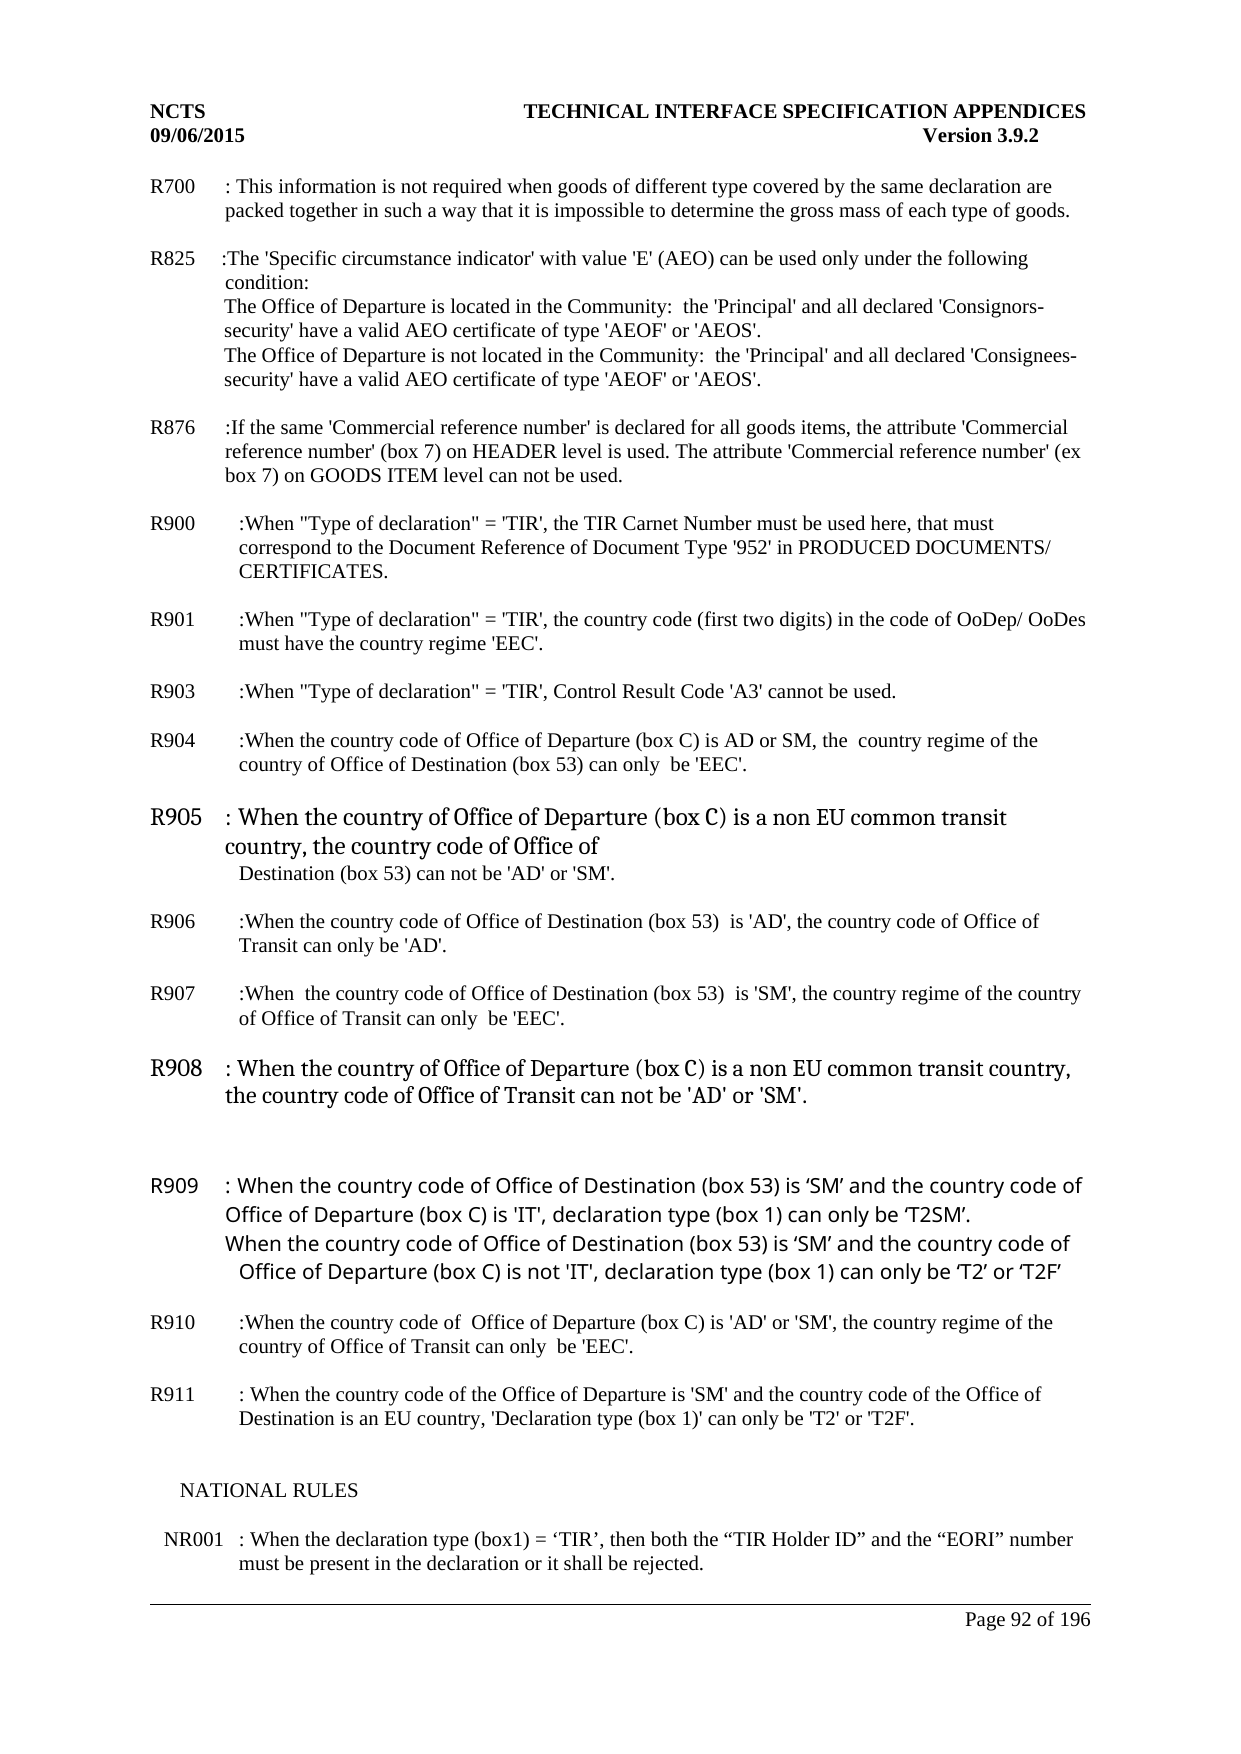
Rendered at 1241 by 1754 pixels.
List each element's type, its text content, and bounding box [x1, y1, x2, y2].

text R876 :If the same 'Commercial reference number' is declared for all goods items, the attribute 'Commercial [150, 415, 1091, 439]
text R910 :When the country code of Office of Departure (box C) is 'AD' or 'SM', the country regime of the country of Office of Transit can only be 'EEC'. [150, 1310, 1091, 1358]
text reference number' (box 7) on HEADER level is used. The attribute 'Commercial reference number' (ex box 7) on GOODS ITEM level can not be used. [225, 439, 1091, 487]
text Destination (box 53) can not be 'AD' or 'SM'. [239, 861, 1091, 885]
text R911 : When the country code of the Office of Departure is 'SM' and the country code of the Office of Destination is an EU country, 'Declaration type (box 1)' can only be 'T2' or 'T2F'. [150, 1382, 1091, 1430]
text R900 :When "Type of declaration" = 'TIR', the TIR Carnet Number must be used here, that must correspond to the Document Reference of Document Type '952' in PRODUCED DOCUMENTS/ CERTIFICATES. [150, 511, 1091, 583]
text The Office of Departure is located in the Community: the 'Principal' and all declared 'Consignors-security' have a valid AEO certificate of type 'AEOF' or 'AEOS'. [224, 294, 1091, 342]
text The Office of Departure is not located in the Community: the 'Principal' and all declared 'Consignees-security' have a valid AEO certificate of type 'AEOF' or 'AEOS'. [224, 342, 1091, 391]
text NR001 : When the declaration type (box1) = ‘TIR’, then both the “TIR Holder ID” and the “EORI” number must be present in the declaration or it shall be rejected. [164, 1527, 1091, 1575]
text R901 :When "Type of declaration" = 'TIR', the country code (first two digits) in the code of OoDep/ OoDes must have the country regime 'EEC'. [150, 607, 1091, 655]
text R908 : When the country of Office of Departure (box C) is a non EU common transit country, the country code of Office of Transit can not be 'AD' or 'SM'. [150, 1053, 1091, 1110]
text R905 : When the country of Office of Departure (box C) is a non EU common transit country, the country code of Office of [150, 800, 1091, 861]
text R903 :When "Type of declaration" = 'TIR', Control Result Code 'A3' cannot be used. [150, 679, 1091, 703]
text R909 : When the country code of Office of Destination (box 53) is ‘SM’ and the country code of Office of Departure (box C) is 'IT', declaration type (box 1) can only be ‘T2SM’. [150, 1167, 1091, 1229]
text R904 :When the country code of Office of Departure (box C) is AD or SM, the country regime of the country of Office of Destination (box 53) can only be 'EEC'. [150, 727, 1091, 776]
text R825 :The 'Specific circumstance indicator' with value 'E' (AEO) can be used only under the following condition: [150, 246, 1091, 294]
text R907 :When the country code of Office of Destination (box 53) is 'SM', the country regime of the country of Office of Transit can only be 'EEC'. [150, 981, 1091, 1029]
text When the country code of Office of Destination (box 53) is ‘SM’ and the country code of Office of Departure (box C) is not 'IT', declaration type (box 1) can only be ‘T2’ or ‘T2F’ [225, 1229, 1091, 1286]
text R700 : This information is not required when goods of different type covered by the same declaration are packed together in such a way that it is impossible to determine the gross mass of each type of goods. [150, 174, 1091, 222]
text NATIONAL RULES [179, 1478, 1091, 1502]
text R906 :When the country code of Office of Destination (box 53) is 'AD', the country code of Office of Transit can only be 'AD'. [150, 909, 1091, 957]
